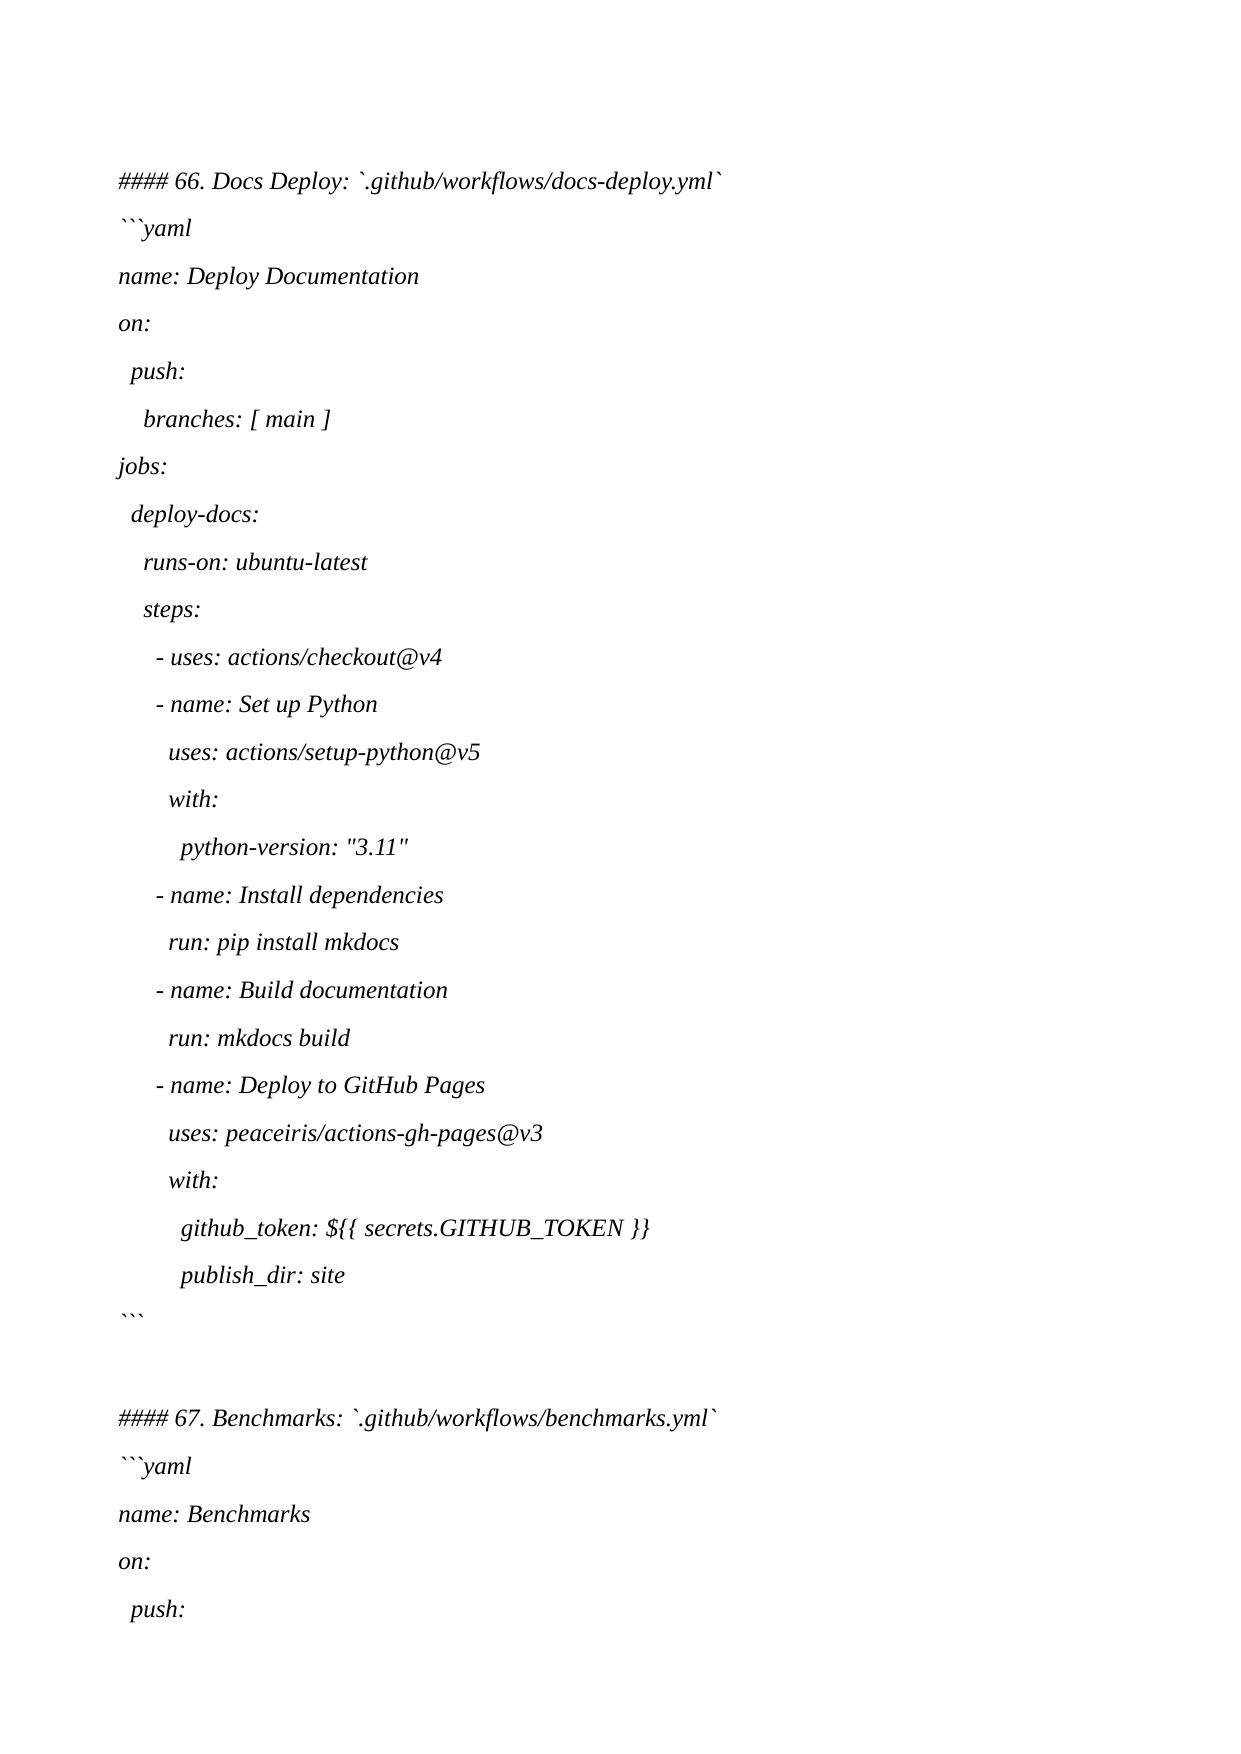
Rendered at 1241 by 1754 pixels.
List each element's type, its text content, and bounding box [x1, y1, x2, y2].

text push: [118, 1594, 1122, 1623]
text ```yaml [118, 1451, 1122, 1480]
text uses: actions/setup-python@v5 [118, 737, 1122, 766]
text deploy-docs: [118, 499, 1122, 528]
text branches: [ main ] [118, 404, 1122, 432]
text with: [118, 1165, 1122, 1194]
text on: [118, 308, 1122, 337]
text #### 67. Benchmarks: `.github/workflows/benchmarks.yml` [118, 1403, 1122, 1432]
text #### 66. Docs Deploy: `.github/workflows/docs-deploy.yml` [118, 166, 1122, 194]
text jobs: [118, 451, 1122, 480]
text publish_dir: site [118, 1261, 1122, 1289]
text ``` [118, 1308, 1122, 1337]
text - name: Install dependencies [118, 880, 1122, 908]
text - name: Build documentation [118, 975, 1122, 1004]
text run: mkdocs build [118, 1023, 1122, 1051]
text run: pip install mkdocs [118, 927, 1122, 956]
text - uses: actions/checkout@v4 [118, 642, 1122, 671]
text push: [118, 356, 1122, 385]
text - name: Set up Python [118, 689, 1122, 718]
text - name: Deploy to GitHub Pages [118, 1070, 1122, 1099]
text with: [118, 784, 1122, 813]
text github_token: ${{ secrets.GITHUB_TOKEN }} [118, 1213, 1122, 1242]
text runs-on: ubuntu-latest [118, 547, 1122, 575]
text uses: peaceiris/actions-gh-pages@v3 [118, 1118, 1122, 1147]
text steps: [118, 594, 1122, 623]
text python-version: "3.11" [118, 832, 1122, 861]
text name: Benchmarks [118, 1499, 1122, 1527]
text ```yaml [118, 213, 1122, 242]
text on: [118, 1546, 1122, 1575]
text name: Deploy Documentation [118, 261, 1122, 290]
